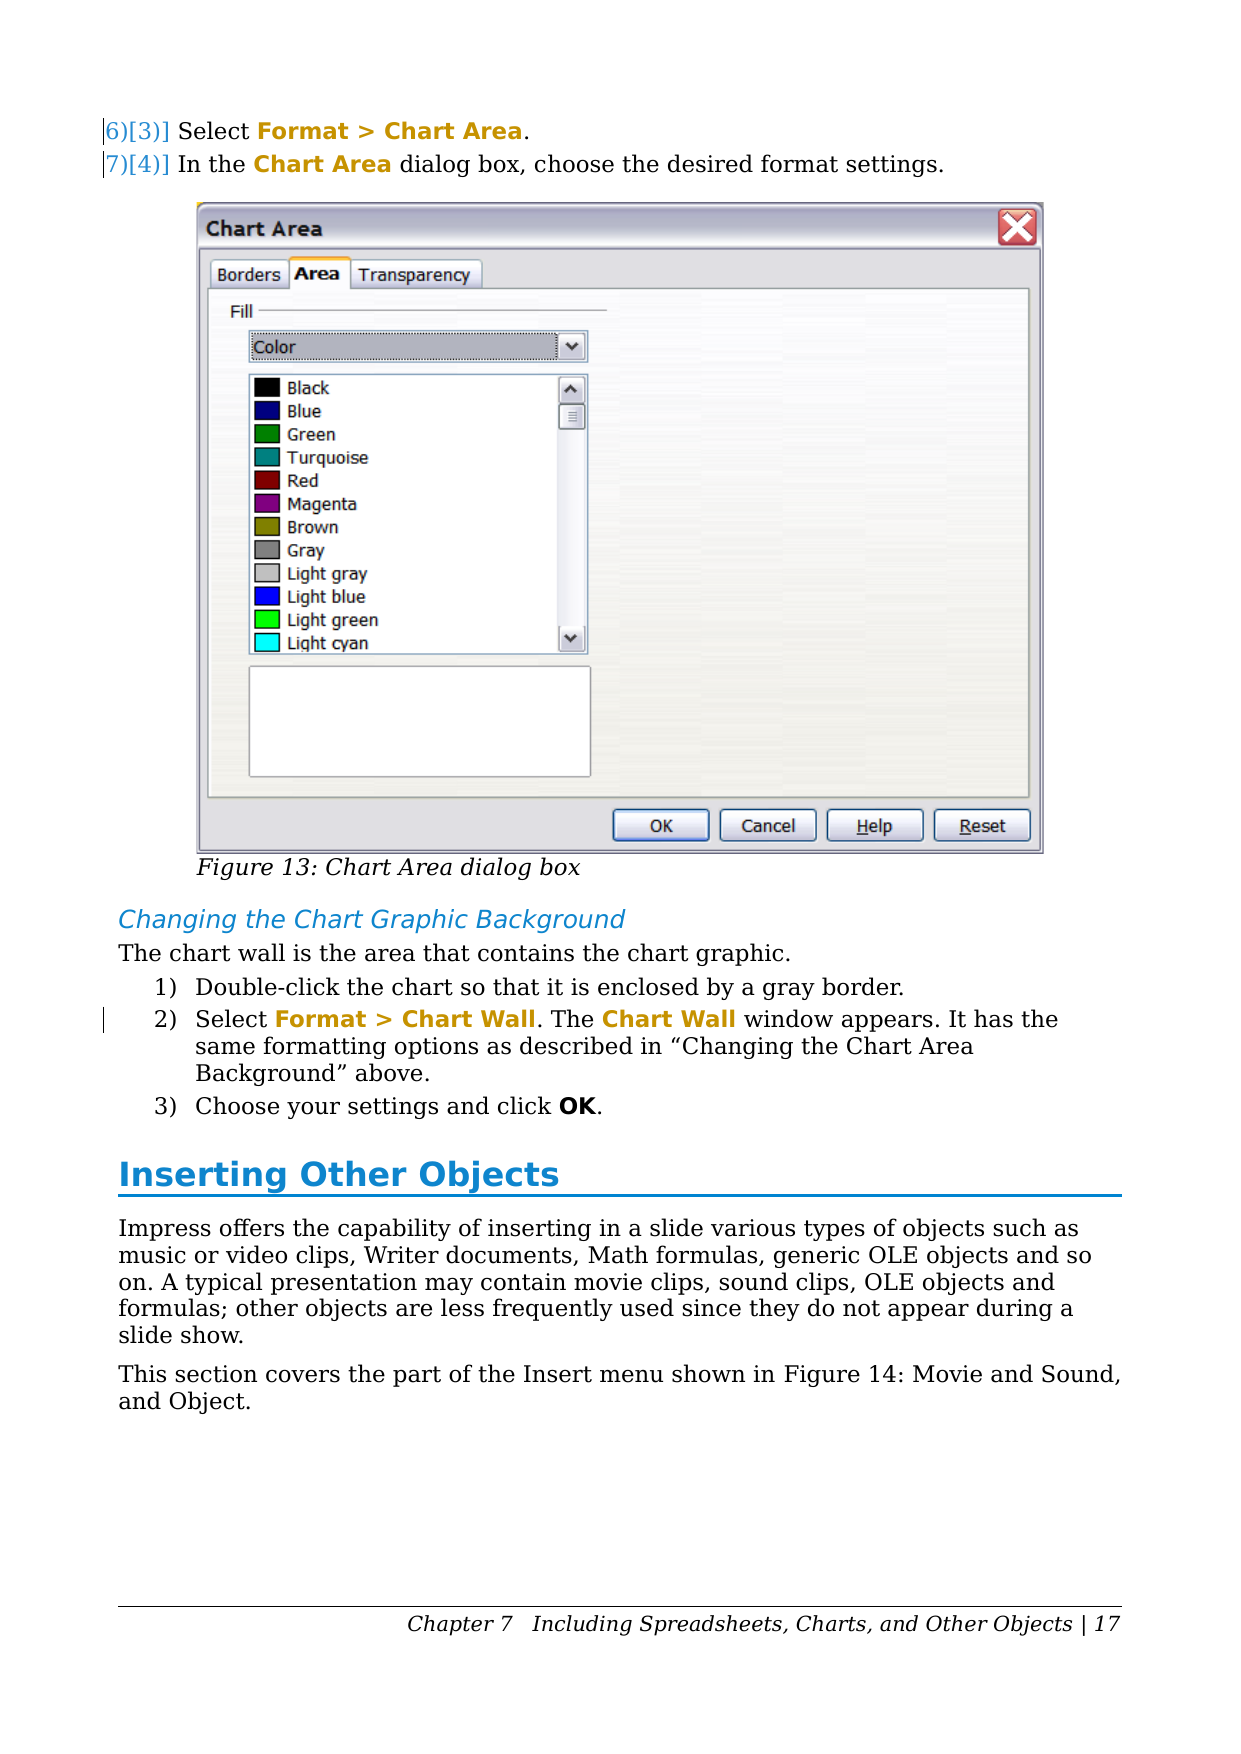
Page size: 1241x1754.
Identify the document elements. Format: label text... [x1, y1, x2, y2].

picture [196, 202, 1044, 854]
subtitle Changing the Chart Graphic Background [118, 905, 1122, 934]
list Select Format > Chart Wall. The Chart Wall window appears. It has the same formatting options as described in “Changing the Chart Area Background” above. [177, 1007, 1122, 1087]
list Choose your settings and click OK. [177, 1093, 1122, 1119]
text Figure 13: Chart Area dialog box [197, 854, 1044, 881]
text Impress offers the capability of inserting in a slide various types of objects such as music or video clips, Writer documents, Math formulas, generic OLE objects and so on. A typical presentation may contain movie clips, sound clips, OLE objects and formulas; other objects are less frequently used since they do not appear during a slide show. [118, 1215, 1122, 1349]
list Select Format > Chart Area. [177, 118, 1122, 145]
list In the Chart Area dialog box, choose the desired format settings. [177, 151, 1122, 178]
list The chart wall is the area that contains the chart graphic. [118, 941, 1122, 967]
list Double-click the chart so that it is enclosed by a gray border. [177, 974, 1122, 1000]
text This section covers the part of the Insert menu shown in Figure 14: Movie and Sound, and Object. [118, 1361, 1122, 1414]
subtitle Inserting Other Objects [118, 1156, 1122, 1194]
